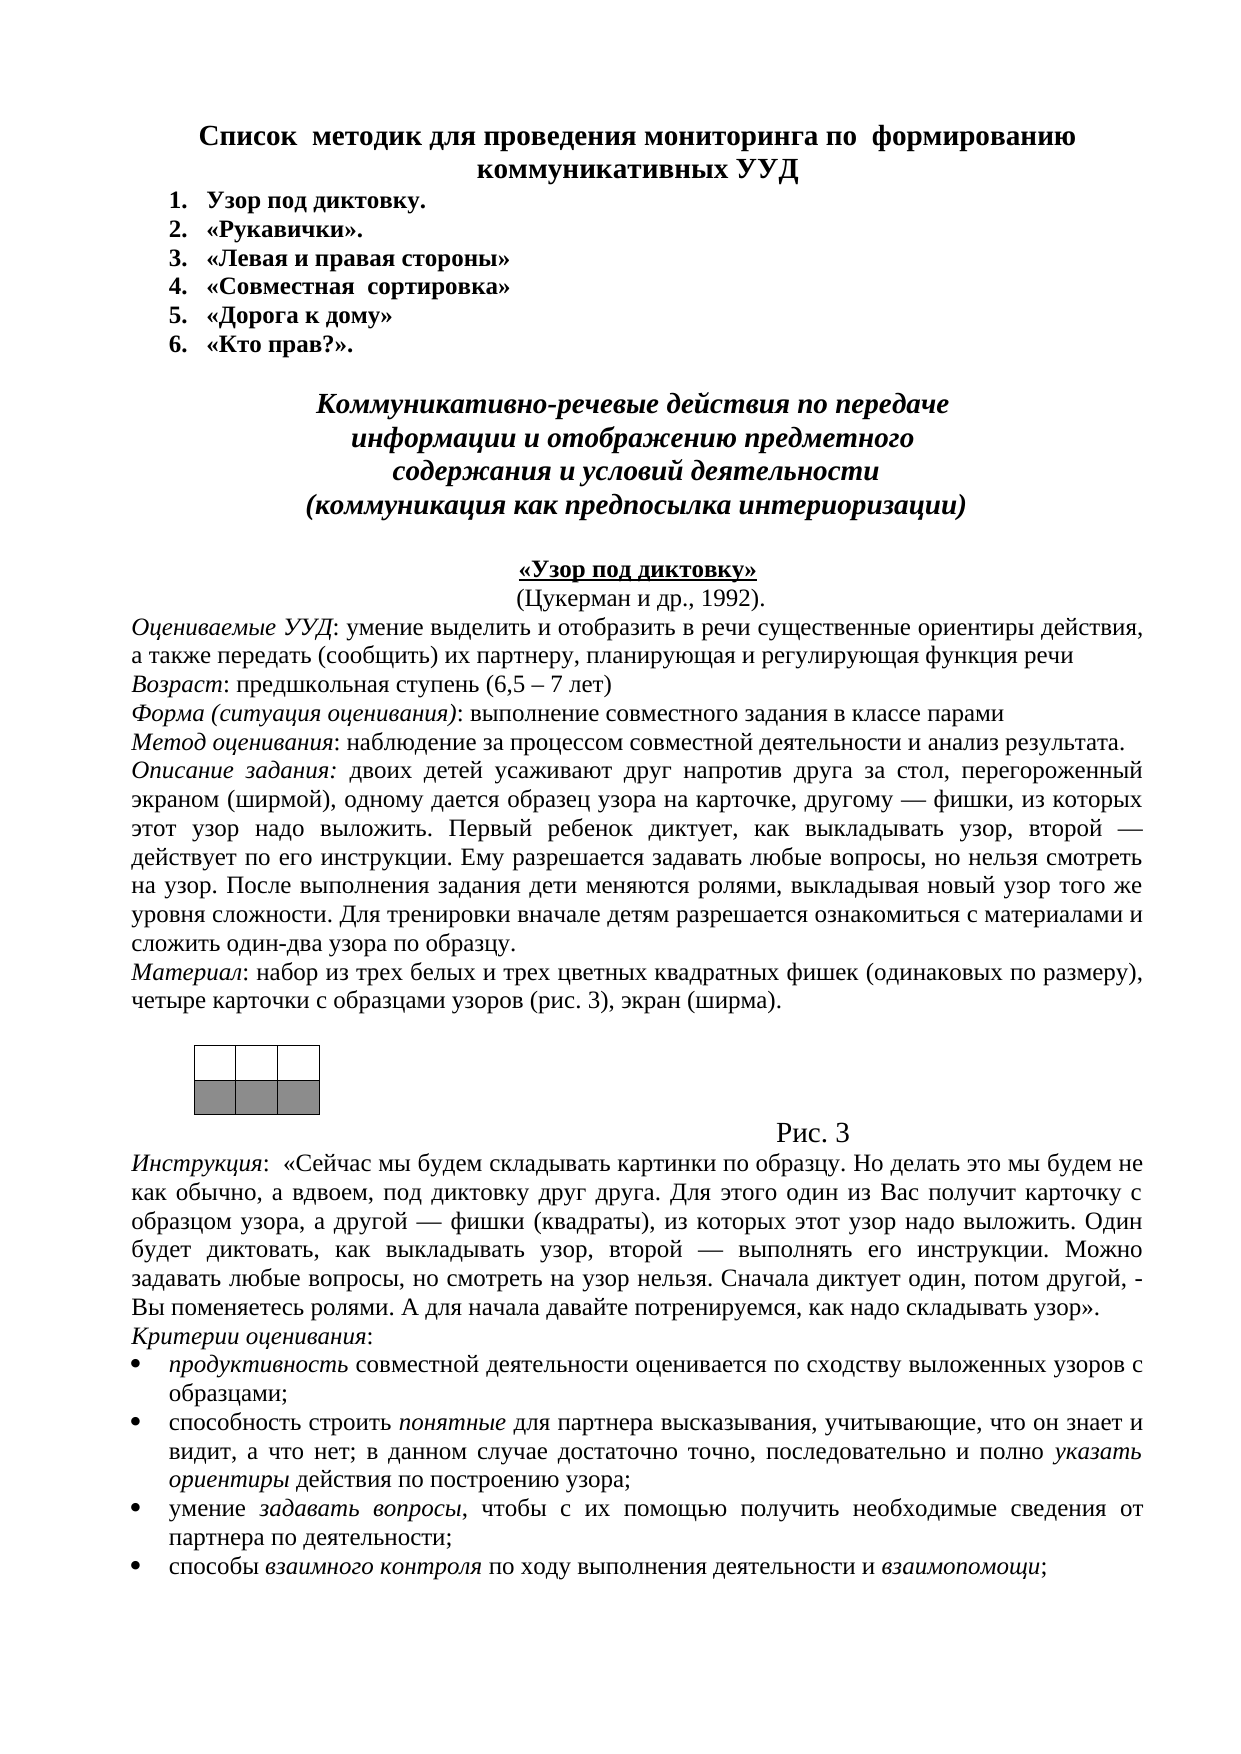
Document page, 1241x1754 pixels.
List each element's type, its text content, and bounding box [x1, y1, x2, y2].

list «Кто прав?». [169, 329, 1144, 358]
text Описание задания: двоих детей усаживают друг напротив друга за стол, перегороженный экраном (ширмой), одному дается образец узора на карточке, другому — фишки, из которых этот узор надо выложить. Первый ребенок диктует, как выкладывать узор, второй — действует по его инструкции. Ему разрешается задавать любые вопросы, но нельзя смотреть на узор. После выполнения задания дети меняются ролями, выкладывая новый узор того же уровня сложности. Для тренировки вначале детям разрешается ознакомиться с материалами и сложить один-два узора по образцу. [131, 755, 1144, 957]
table_header [236, 1046, 277, 1079]
list «Рукавички». [169, 214, 1144, 243]
text Коммуникативно-речевые действия по передаче [131, 386, 1144, 420]
list «Левая и правая стороны» [169, 243, 1144, 271]
text информации и отображению предметного [131, 420, 1144, 453]
list продуктивность совместной деятельности оценивается по сходству выложенных узоров с образцами; [131, 1349, 1144, 1407]
list Узор под диктовку. [169, 185, 1144, 214]
text «Узор под диктовку» [131, 554, 1144, 583]
text содержания и условий деятельности [131, 453, 1144, 487]
list способность строить понятные для партнера высказывания, учитывающие, что он знает и видит, а что нет; в данном случае достаточно точно, последовательно и полно указать ориентиры действия по построению узора; [131, 1407, 1144, 1493]
text (коммуникация как предпосылка интериоризации) [131, 487, 1144, 521]
list «Совместная сортировка» [169, 271, 1144, 300]
text Критерии оценивания: [131, 1321, 1144, 1349]
text Возраст: предшкольная ступень (6,5 – 7 лет) [131, 669, 1144, 698]
text Метод оценивания: наблюдение за процессом совместной деятельности и анализ результата. [131, 727, 1144, 755]
list «Дорога к дому» [169, 300, 1144, 329]
list умение задавать вопросы, чтобы с их помощью получить необходимые сведения от партнера по деятельности; [131, 1493, 1144, 1551]
list способы взаимного контроля по ходу выполнения деятельности и взаимопомощи; [131, 1551, 1144, 1579]
table_header [195, 1046, 235, 1079]
text Рис. 3 [131, 1115, 1144, 1148]
table_cell [278, 1081, 319, 1114]
text Список методик для проведения мониторинга по формированию коммуникативных УУД [131, 118, 1144, 185]
text Материал: набор из трех белых и трех цветных квадратных фишек (одинаковых по размеру), четыре карточки с образцами узоров (рис. 3), экран (ширма). [131, 957, 1144, 1014]
text Инструкция: «Сейчас мы будем складывать картинки по образцу. Но делать это мы будем не как обычно, а вдвоем, под диктовку друг друга. Для этого один из Вас получит карточку с образцом узора, а другой — фишки (квадраты), из которых этот узор надо выложить. Один будет диктовать, как выкладывать узор, второй — выполнять его инструкции. Можно задавать любые вопросы, но смотреть на узор нельзя. Сначала диктует один, потом другой, - Вы поменяетесь ролями. А для начала давайте потренируемся, как надо складывать узор». [131, 1148, 1144, 1321]
text Форма (ситуация оценивания): выполнение совместного задания в классе парами [131, 698, 1144, 727]
text (Цукерман и др., 1992). [131, 583, 1144, 612]
table_cell [195, 1081, 235, 1114]
table_header [278, 1046, 319, 1079]
text Оцениваемые УУД: умение выделить и отобразить в речи существенные ориентиры действия, а также передать (сообщить) их партнеру, планирующая и регулирующая функция речи [131, 612, 1144, 669]
table_cell [236, 1081, 277, 1114]
